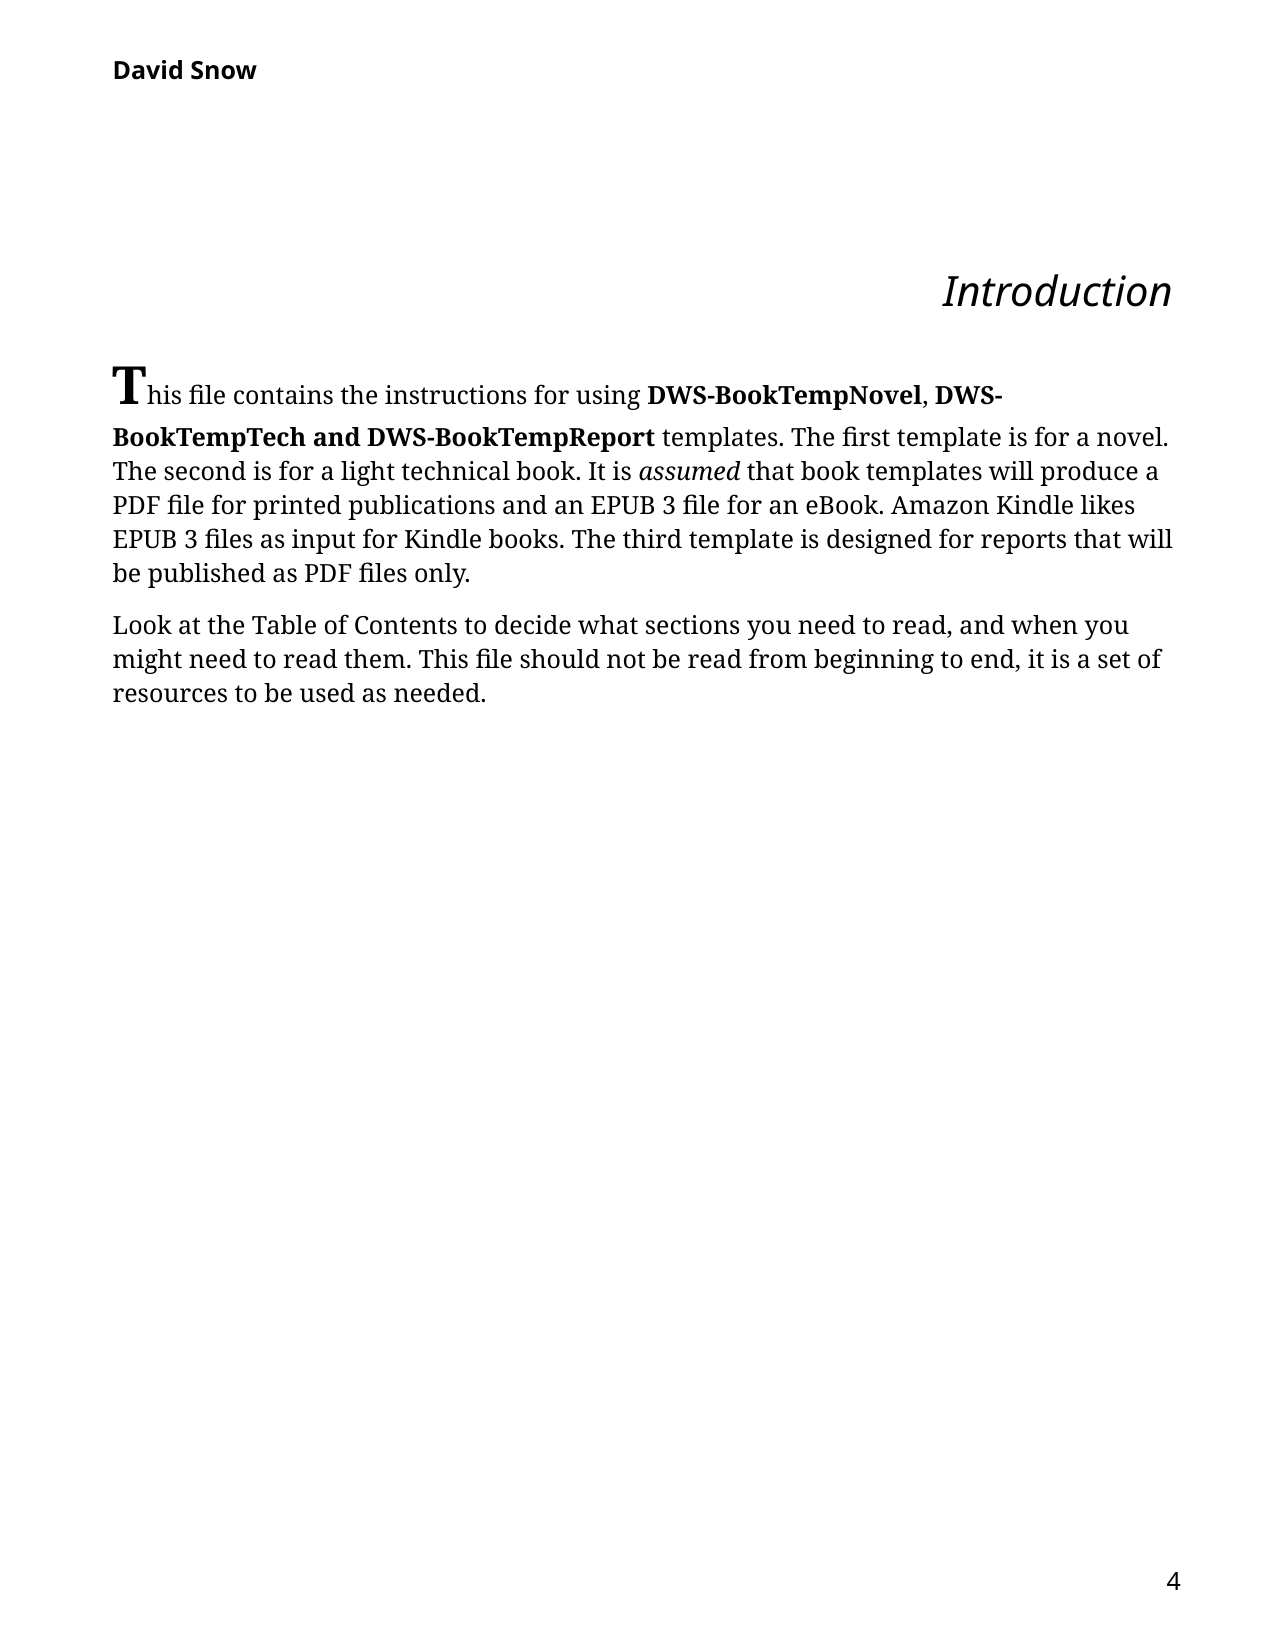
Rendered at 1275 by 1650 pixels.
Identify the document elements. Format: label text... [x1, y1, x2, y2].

subtitle Introduction [112, 258, 1181, 321]
text This file contains the instructions for using DWS-BookTempNovel, DWS-BookTempTech and DWS-BookTempReport templates. The first template is for a novel. The second is for a light technical book. It is assumed that book templates will produce a PDF file for printed publications and an EPUB 3 file for an eBook. Amazon Kindle likes EPUB 3 files as input for Kindle books. The third template is designed for reports that will be published as PDF files only. [112, 348, 1181, 590]
text Look at the Table of Contents to decide what sections you need to read, and when you might need to read them. This file should not be read from beginning to end, it is a set of resources to be used as needed. [112, 608, 1181, 710]
